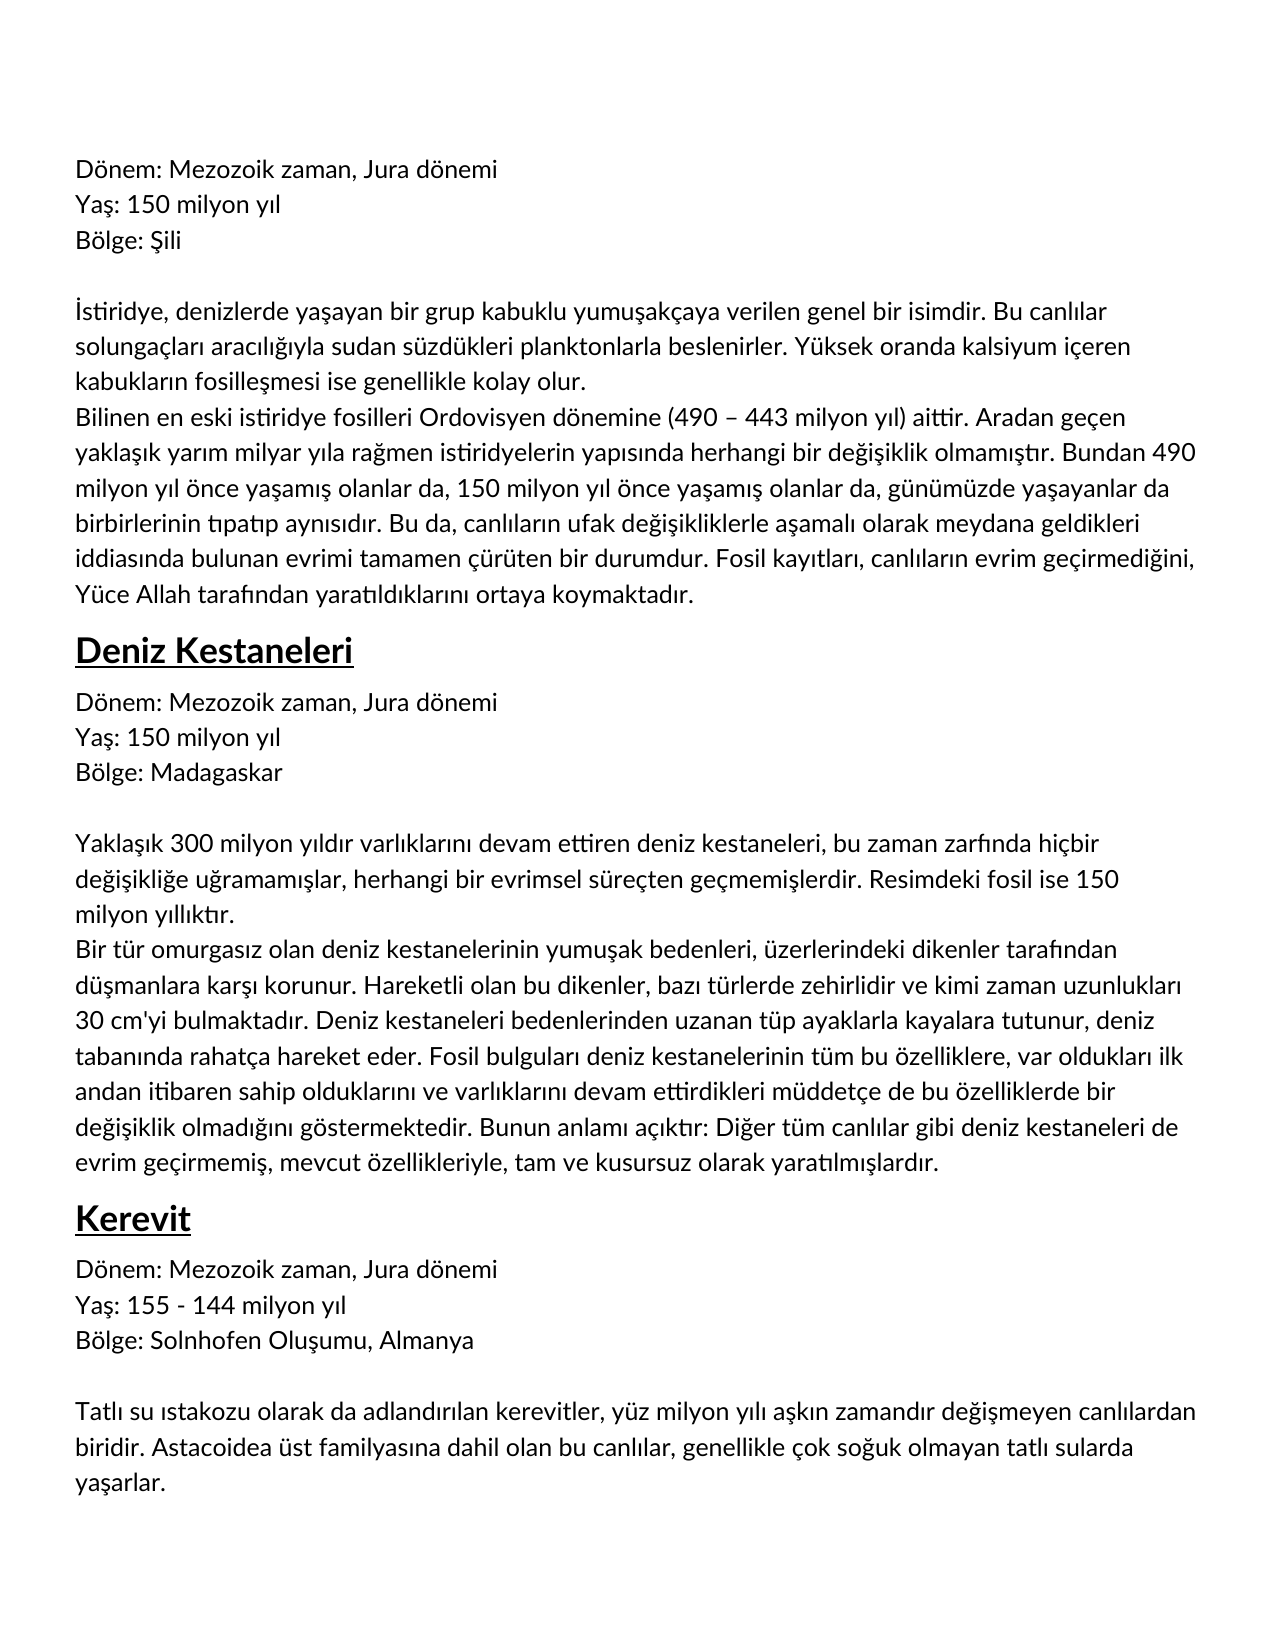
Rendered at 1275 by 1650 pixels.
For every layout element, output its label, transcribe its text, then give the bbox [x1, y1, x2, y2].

text Bölge: Solnhofen Oluşumu, Almanya [75, 1321, 1200, 1357]
text Yaş: 150 milyon yıl [75, 718, 1200, 753]
text İstiridye, denizlerde yaşayan bir grup kabuklu yumuşakçaya verilen genel bir isimdir. Bu canlılar solungaçları aracılığıyla sudan süzdükleri planktonlarla beslenirler. Yüksek oranda kalsiyum içeren kabukların fosilleşmesi ise genellikle kolay olur. [75, 292, 1200, 398]
text Bir tür omurgasız olan deniz kestanelerinin yumuşak bedenleri, üzerlerindeki dikenler tarafından düşmanlara karşı korunur. Hareketli olan bu dikenler, bazı türlerde zehirlidir ve kimi zaman uzunlukları 30 cm'yi bulmaktadır. Deniz kestaneleri bedenlerinden uzanan tüp ayaklarla kayalara tutunur, deniz tabanında rahatça hareket eder. Fosil bulguları deniz kestanelerinin tüm bu özelliklere, var oldukları ilk andan itibaren sahip olduklarını ve varlıklarını devam ettirdikleri müddetçe de bu özelliklerde bir değişiklik olmadığını göstermektedir. Bunun anlamı açıktır: Diğer tüm canlılar gibi deniz kestaneleri de evrim geçirmemiş, mevcut özellikleriyle, tam ve kusursuz olarak yaratılmışlardır. [75, 931, 1200, 1178]
text Kerevit [75, 1203, 1200, 1239]
text Dönem: Mezozoik zaman, Jura dönemi [75, 683, 1200, 718]
text Yaklaşık 300 milyon yıldır varlıklarını devam ettiren deniz kestaneleri, bu zaman zarfında hiçbir değişikliğe uğramamışlar, herhangi bir evrimsel süreçten geçmemişlerdir. Resimdeki fosil ise 150 milyon yıllıktır. [75, 824, 1200, 931]
text Tatlı su ıstakozu olarak da adlandırılan kerevitler, yüz milyon yılı aşkın zamandır değişmeyen canlılardan biridir. Astacoidea üst familyasına dahil olan bu canlılar, genellikle çok soğuk olmayan tatlı sularda yaşarlar. [75, 1392, 1200, 1498]
text Bilinen en eski istiridye fosilleri Ordovisyen dönemine (490 – 443 milyon yıl) aittir. Aradan geçen yaklaşık yarım milyar yıla rağmen istiridyelerin yapısında herhangi bir değişiklik olmamıştır. Bundan 490 milyon yıl önce yaşamış olanlar da, 150 milyon yıl önce yaşamış olanlar da, günümüzde yaşayanlar da birbirlerinin tıpatıp aynısıdır. Bu da, canlıların ufak değişikliklerle aşamalı olarak meydana geldikleri iddiasında bulunan evrimi tamamen çürüten bir durumdur. Fosil kayıtları, canlıların evrim geçirmediğini, Yüce Allah tarafından yaratıldıklarını ortaya koymaktadır. [75, 398, 1200, 610]
text Dönem: Mezozoik zaman, Jura dönemi [75, 150, 1200, 185]
text Yaş: 150 milyon yıl [75, 185, 1200, 221]
text Bölge: Şili [75, 221, 1200, 256]
text Yaş: 155 - 144 milyon yıl [75, 1286, 1200, 1321]
text Dönem: Mezozoik zaman, Jura dönemi [75, 1251, 1200, 1286]
text Deniz Kestaneleri [75, 635, 1200, 671]
text Bölge: Madagaskar [75, 753, 1200, 789]
